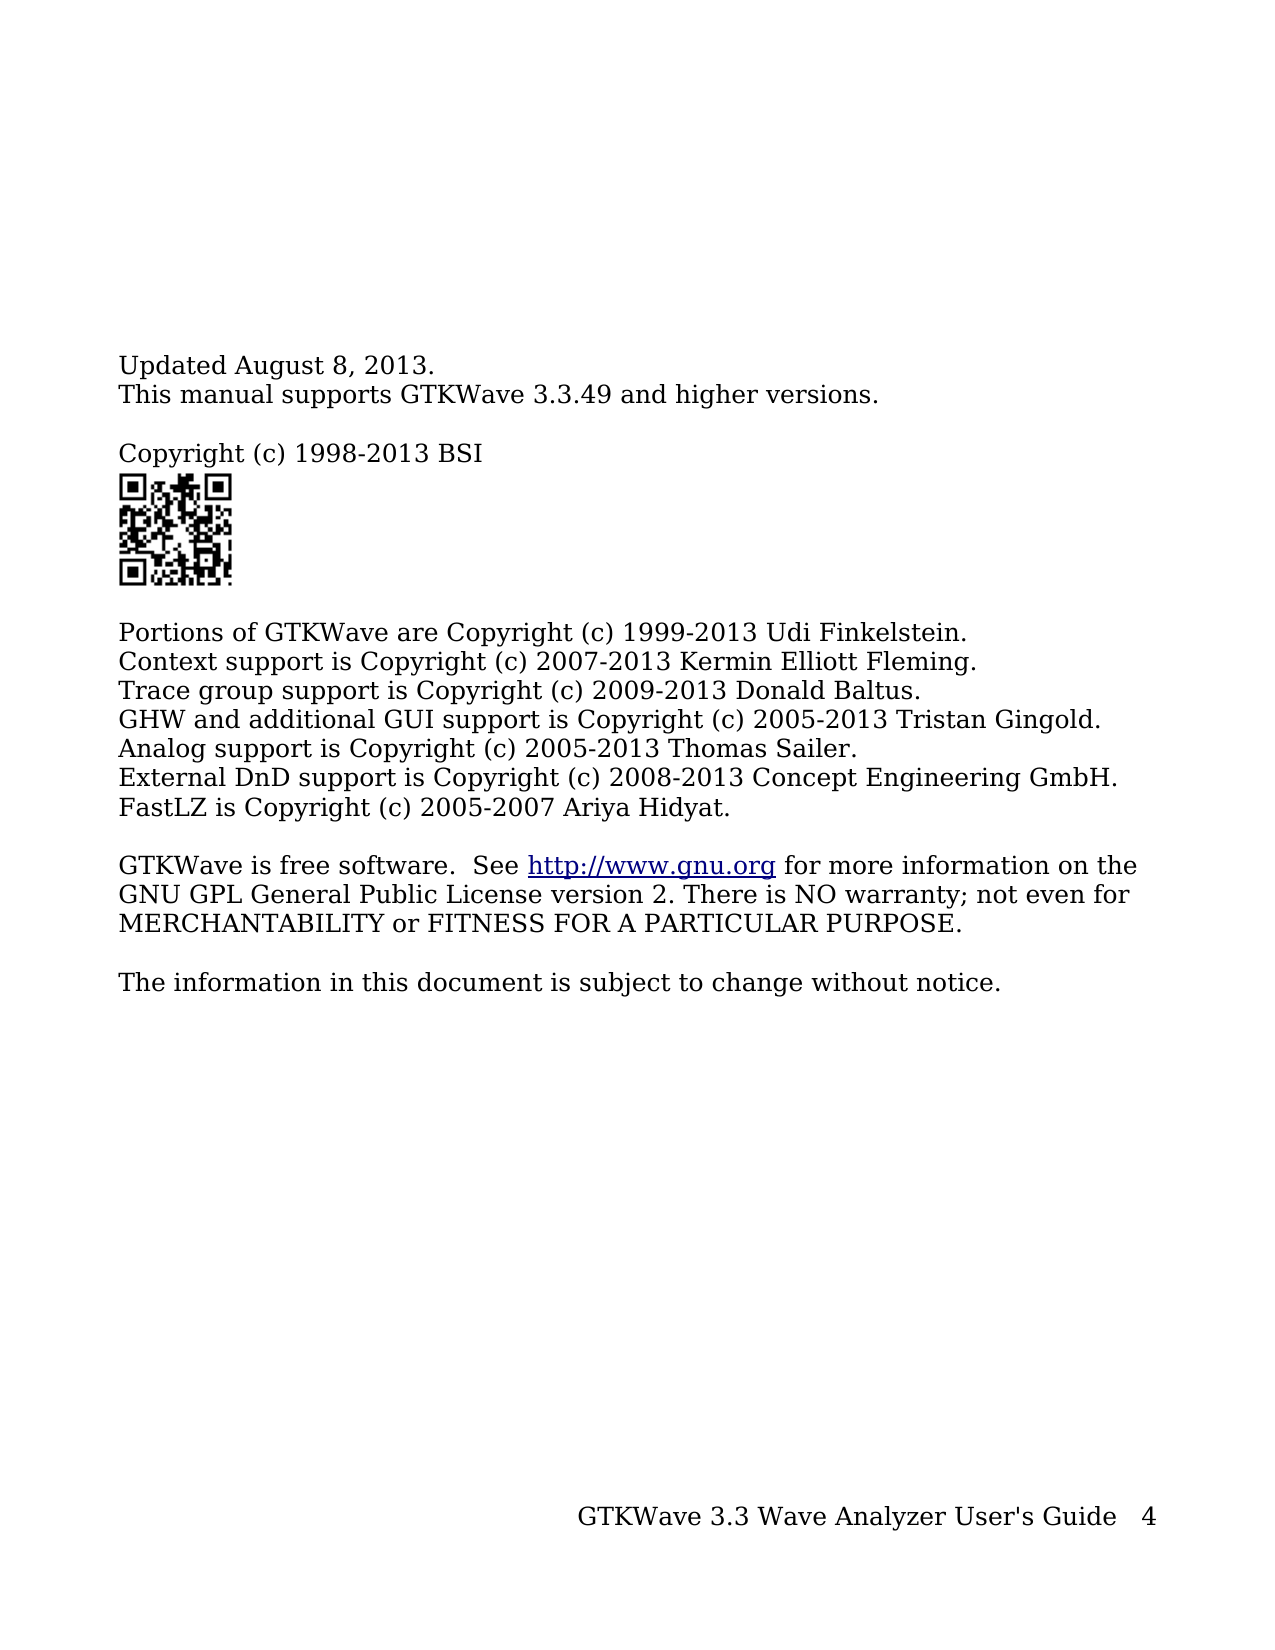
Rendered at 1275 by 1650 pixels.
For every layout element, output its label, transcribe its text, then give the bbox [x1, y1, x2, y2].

text Trace group support is Copyright (c) 2009-2013 Donald Baltus. [118, 676, 1157, 705]
text GTKWave is free software. See http://www.gnu.org for more information on the GNU GPL General Public License version 2. There is NO warranty; not even for MERCHANTABILITY or FITNESS FOR A PARTICULAR PURPOSE. [118, 851, 1157, 938]
text Copyright (c) 1998-2013 BSI [118, 439, 1157, 468]
text Context support is Copyright (c) 2007-2013 Kermin Elliott Fleming. [118, 647, 1157, 676]
text The information in this document is subject to change without notice. [118, 968, 1157, 997]
text GHW and additional GUI support is Copyright (c) 2005-2013 Tristan Gingold. [118, 705, 1157, 734]
text Portions of GTKWave are Copyright (c) 1999-2013 Udi Finkelstein. [118, 618, 1157, 647]
text This manual supports GTKWave 3.3.49 and higher versions. [118, 381, 1157, 410]
text External DnD support is Copyright (c) 2008-2013 Concept Engineering GmbH. [118, 763, 1157, 793]
text FastLZ is Copyright (c) 2005-2007 Ariya Hidyat. [118, 793, 1157, 822]
text Updated August 8, 2013. [118, 351, 1157, 381]
picture [116, 469, 235, 589]
text Analog support is Copyright (c) 2005-2013 Thomas Sailer. [118, 734, 1157, 763]
